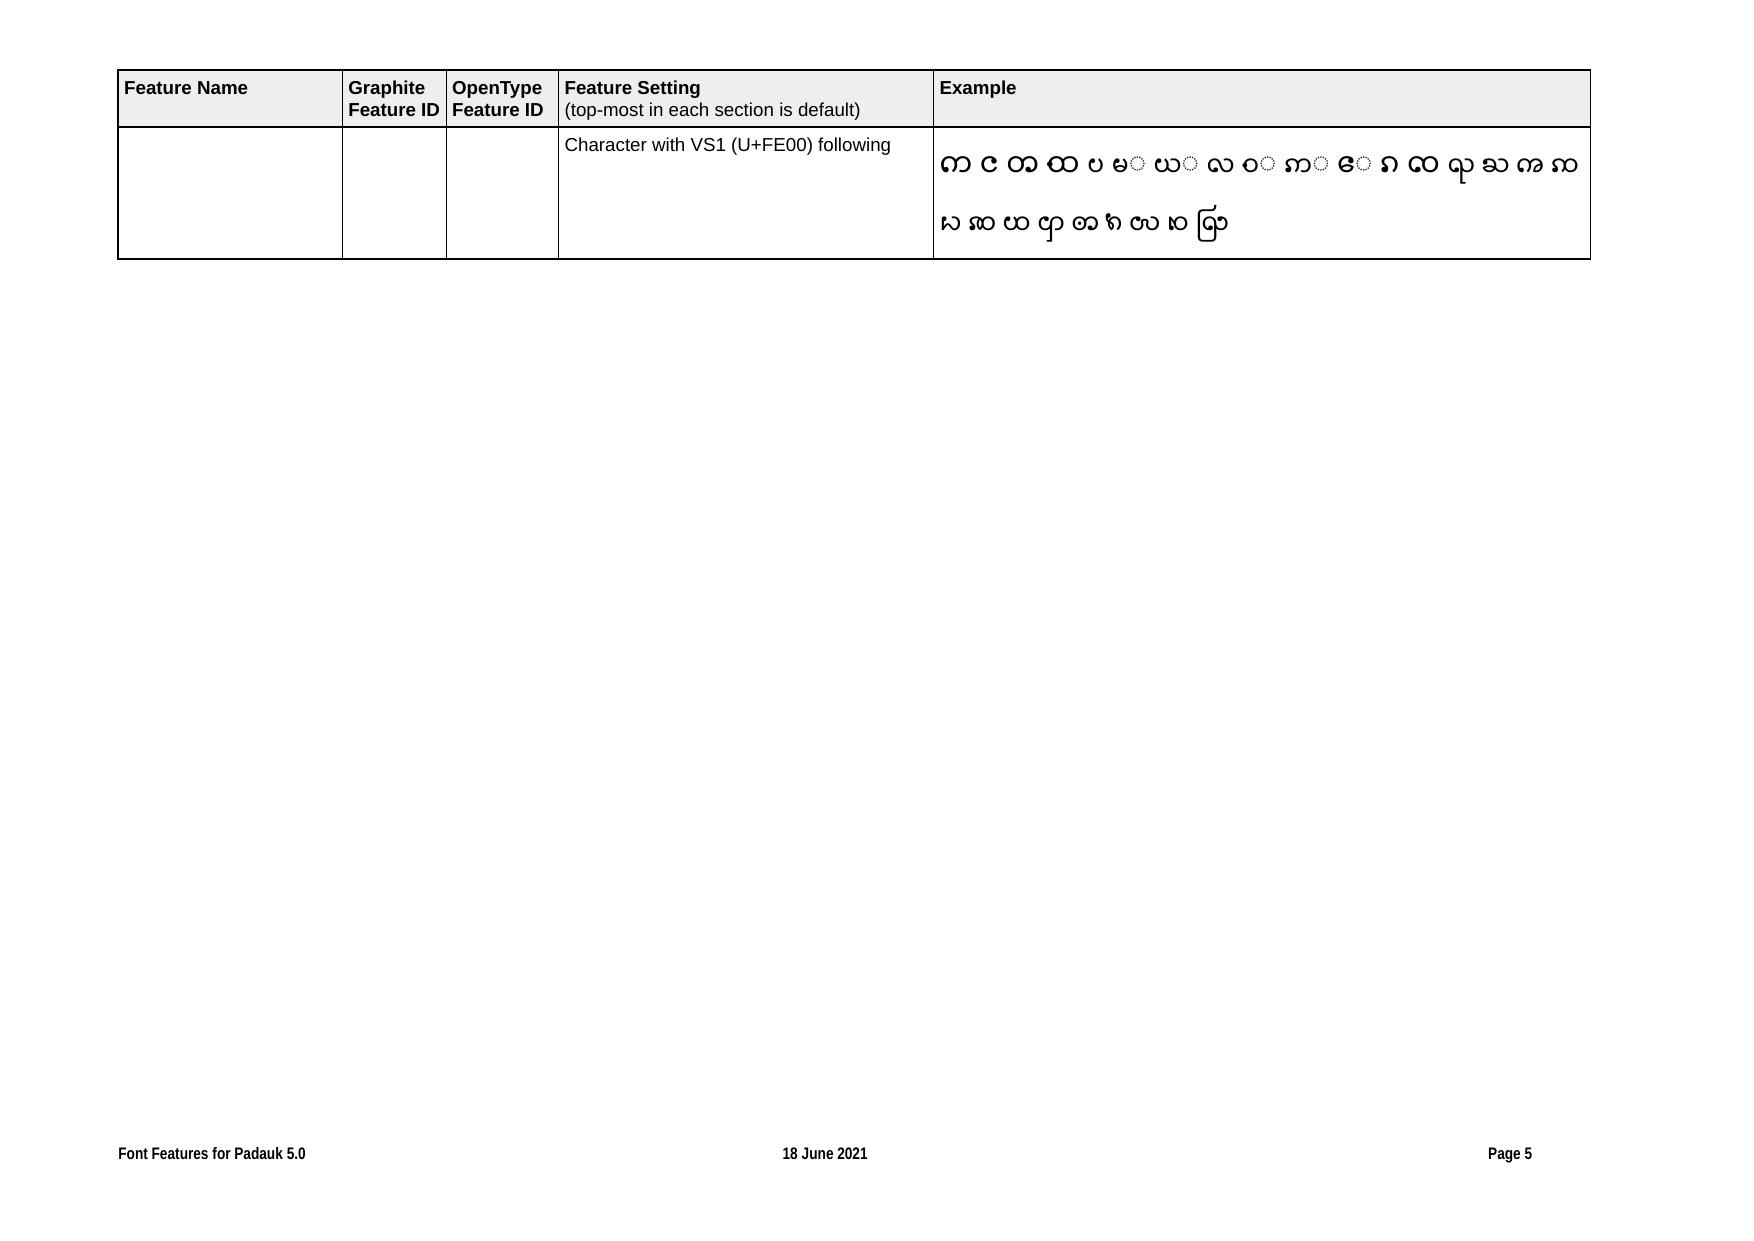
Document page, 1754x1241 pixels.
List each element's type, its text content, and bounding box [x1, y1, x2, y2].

table_header Feature Setting (top-most in each section is default) [559, 71, 933, 126]
table_header OpenType Feature ID [447, 71, 558, 126]
table_cell Character with VS1 (U+FE00) following [559, 128, 933, 257]
table_header Feature Name [119, 71, 342, 126]
table_cell [447, 128, 558, 257]
table_header Graphite Feature ID [343, 71, 446, 126]
table_header Example [934, 71, 1590, 126]
table_cell [343, 128, 446, 257]
table_cell က︀ င︀ တ︀ ထ︀ ပ︀ မ︀︀ ယ︀︀ လ︀ ဝ︀︀ ဢ︀︀ ေ︀ ၵ︀ ၸ︀ ၺ︀ ႀ︀ ꩠ︀ ꩡ︀ ꩢ︀ ꩣ︀ ꩤ︀ ꩥ︀ ꩦ︀ ꩫ︀ ꩬ︀ ꩯ︀ ꩺ︀ [934, 128, 1590, 257]
table_cell [119, 128, 342, 257]
